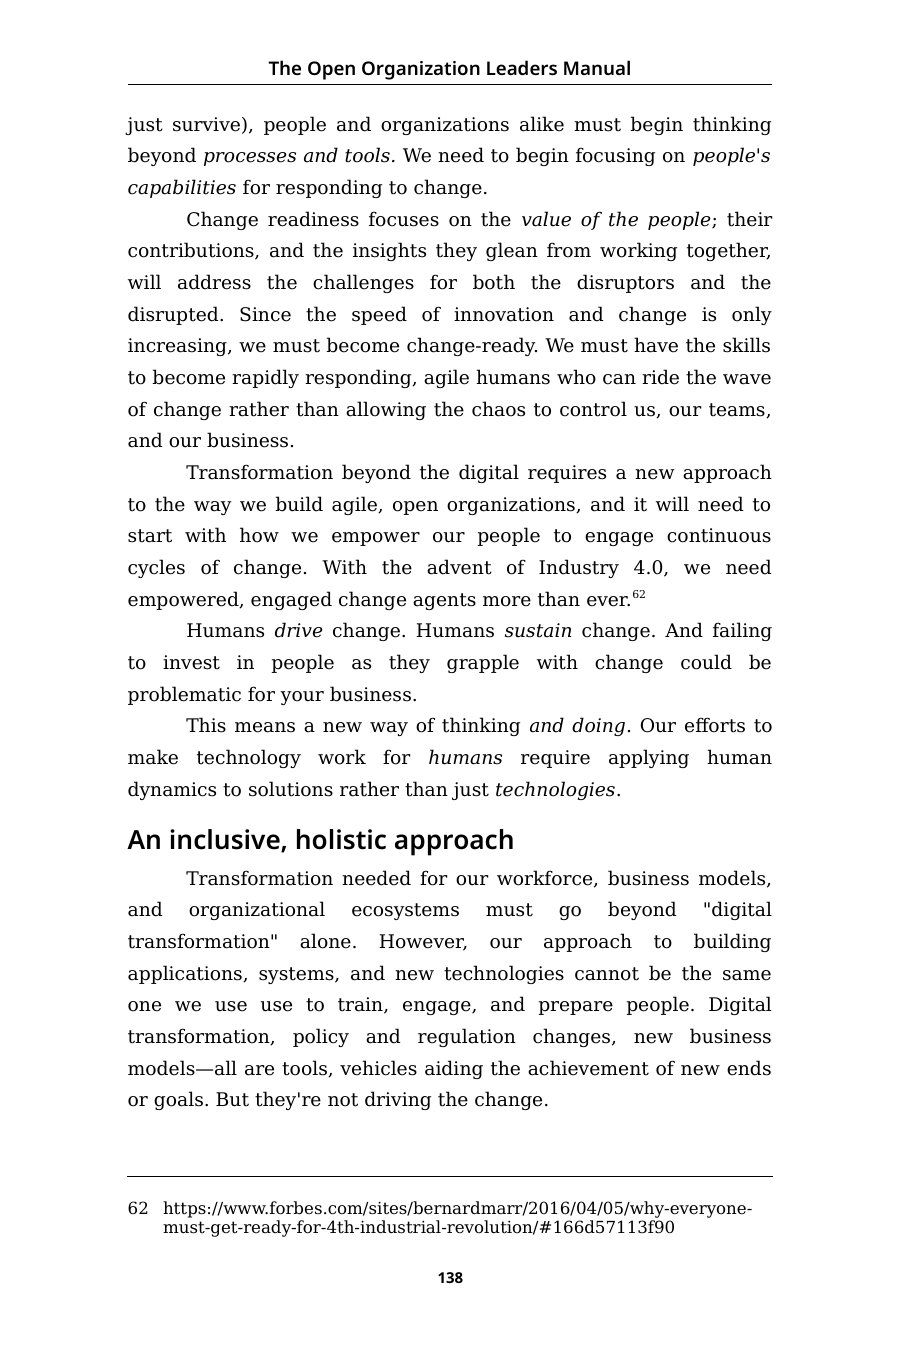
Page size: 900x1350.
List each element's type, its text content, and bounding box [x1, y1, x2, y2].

text Transformation needed for our workforce, business models, and organizational ecosystems must go beyond "digital transformation" alone. However, our approach to building applications, systems, and new technologies cannot be the same one we use use to train, engage, and prepare people. Digital transformation, policy and regulation changes, new business models—all are tools, vehicles aiding the achievement of new ends or goals. But they're not driving the change. [127, 868, 772, 1111]
text just survive), people and organizations alike must begin thinking beyond processes and tools. We need to begin focusing on people's capabilities for responding to change. [127, 114, 772, 199]
text Change readiness focuses on the value of the people; their contributions, and the insights they glean from working together, will address the challenges for both the disruptors and the disrupted. Since the speed of innovation and change is only increasing, we must become change-ready. We must have the skills to become rapidly responding, agile humans who can ride the wave of change rather than allowing the chaos to control us, our teams, and our business. [127, 209, 772, 452]
subtitle An inclusive, holistic approach [127, 826, 772, 856]
text Humans drive change. Humans sustain change. And failing to invest in people as they grapple with change could be problematic for your business. [127, 621, 772, 706]
text Transformation beyond the digital requires a new approach to the way we build agile, open organizations, and it will need to start with how we empower our people to engage continuous cycles of change. With the advent of Industry 4.0, we need empowered, engaged change agents more than ever. [127, 462, 772, 611]
text This means a new way of thinking and doing. Our efforts to make technology work for humans require applying human dynamics to solutions rather than just technologies. [127, 716, 772, 801]
text https://www.forbes.com/sites/bernardmarr/2016/04/05/why-everyone-must-get-ready-for-4th-industrial-revolution/#166d57113f90 [127, 1199, 772, 1237]
